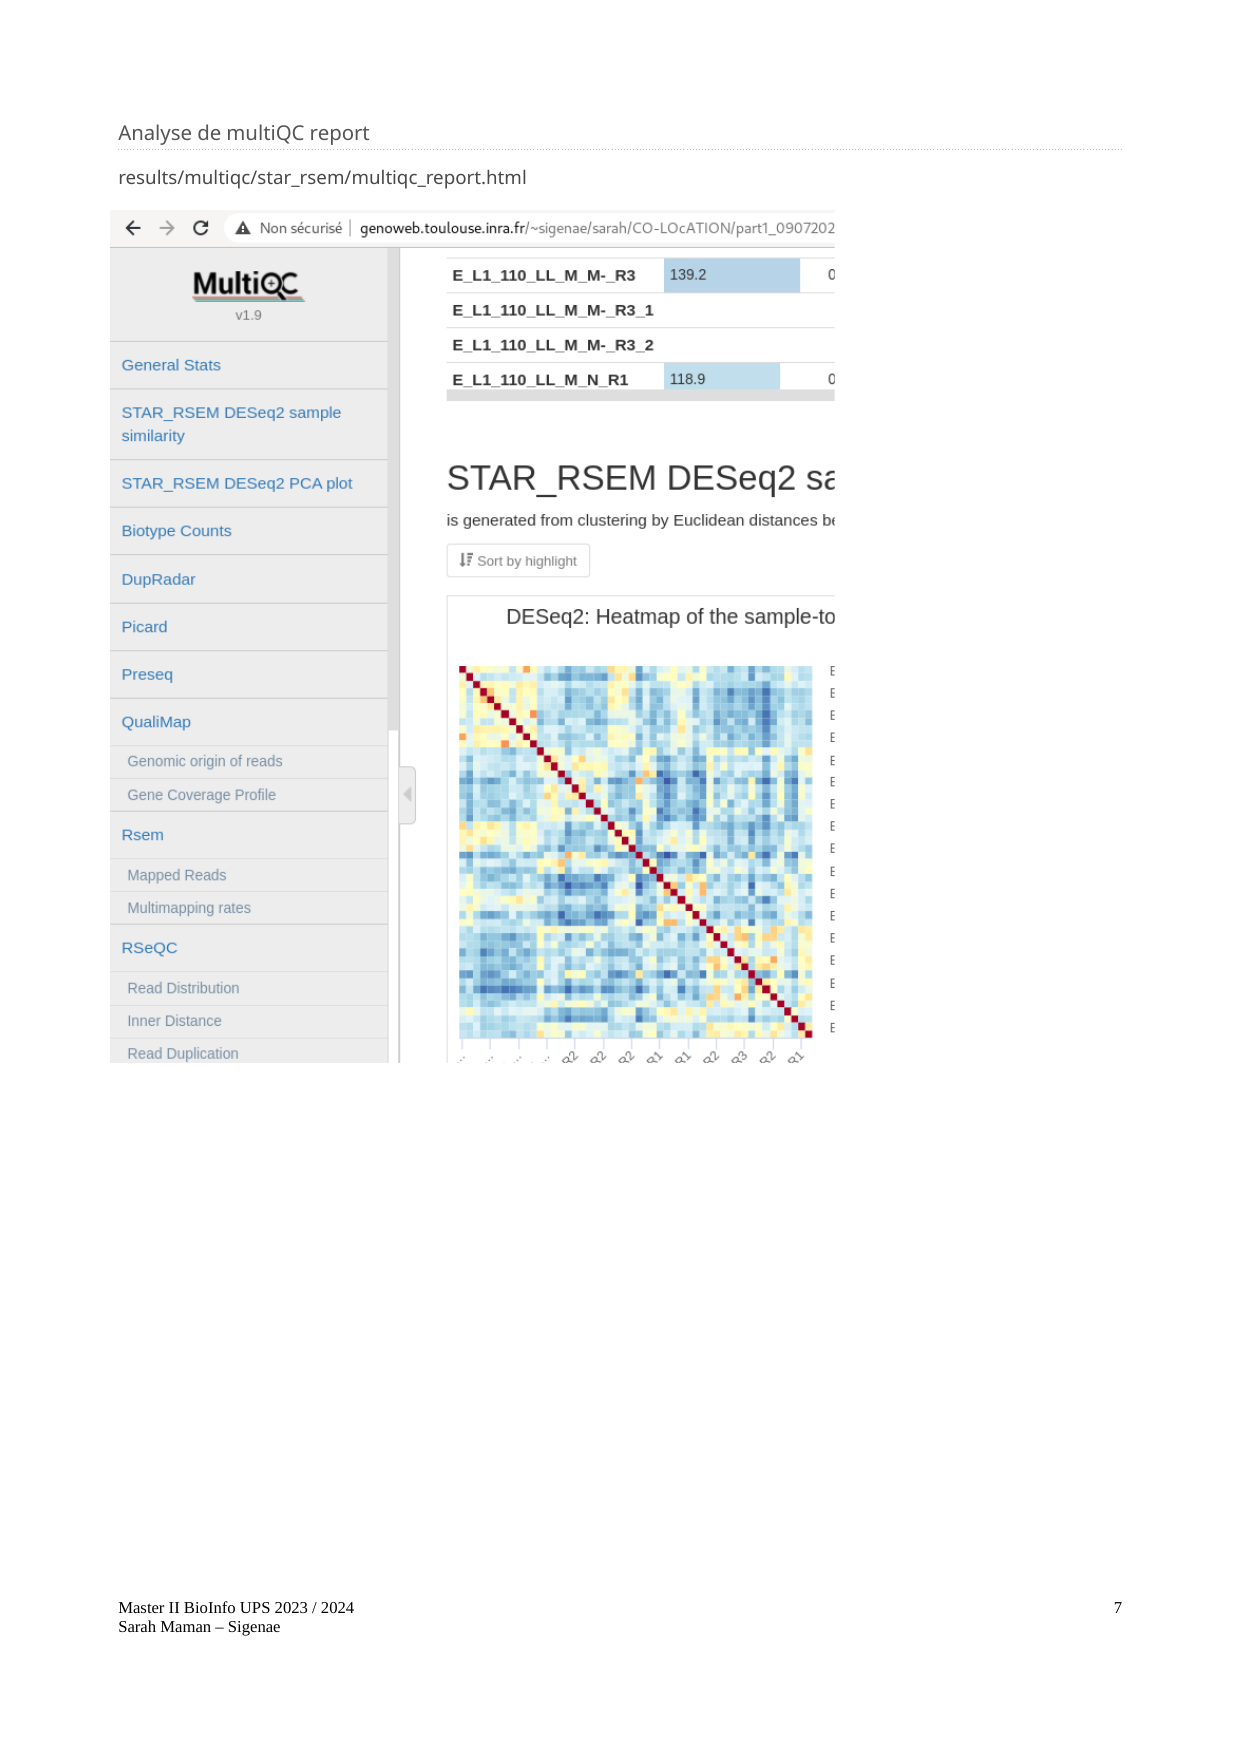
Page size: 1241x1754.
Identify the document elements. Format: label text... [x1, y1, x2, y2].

text results/multiqc/star_rsem/multiqc_report.html [118, 164, 1122, 190]
subtitle Analyse de multiQC report [118, 118, 1122, 149]
picture [110, 210, 835, 1063]
